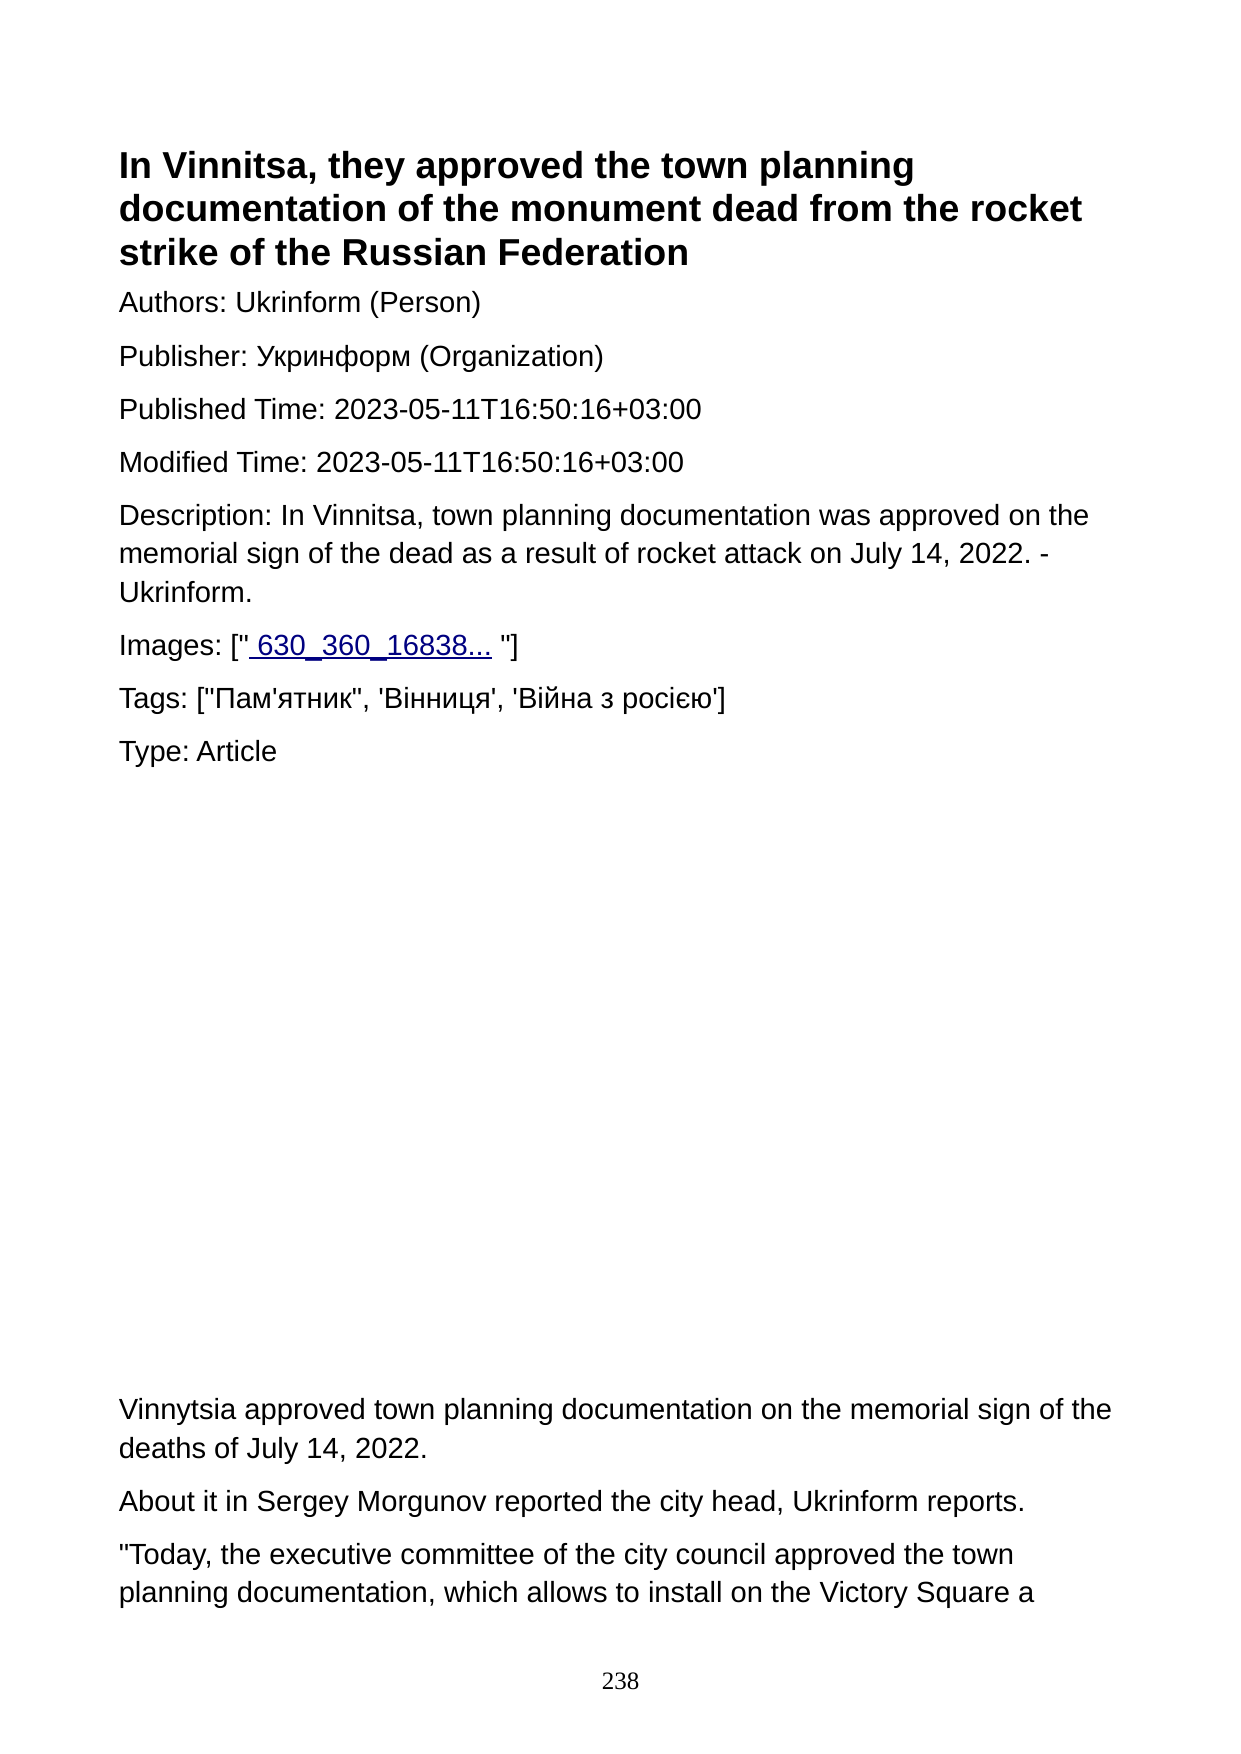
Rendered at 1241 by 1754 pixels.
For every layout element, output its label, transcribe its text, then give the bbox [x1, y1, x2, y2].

text About it in Sergey Morgunov reported the city head, Ukrinform reports. [118, 1484, 1122, 1517]
text Description: In Vinnitsa, town planning documentation was approved on the memorial sign of the dead as a result of rocket attack on July 14, 2022. - Ukrinform. [118, 498, 1122, 608]
text Modified Time: 2023-05-11T16:50:16+03:00 [118, 445, 1122, 478]
text Published Time: 2023-05-11T16:50:16+03:00 [118, 392, 1122, 425]
text Vinnytsia approved town planning documentation on the memorial sign of the deaths of July 14, 2022. [118, 787, 1122, 1464]
text Authors: Ukrinform (Person) [118, 285, 1122, 319]
text Publisher: Укринформ (Organization) [118, 338, 1122, 372]
text Images: [" 630_360_16838... "] [118, 628, 1122, 662]
text Type: Article [118, 734, 1122, 768]
text "Today, the executive committee of the city council approved the town planning documentation, which allows to install on the Victory Square a [118, 1537, 1122, 1609]
text Tags: ["Пам'ятник", 'Вінниця', 'Війна з росією'] [118, 681, 1122, 715]
subtitle In Vinnitsa, they approved the town planning documentation of the monument dead from the rocket strike of the Russian Federation [118, 143, 1122, 273]
